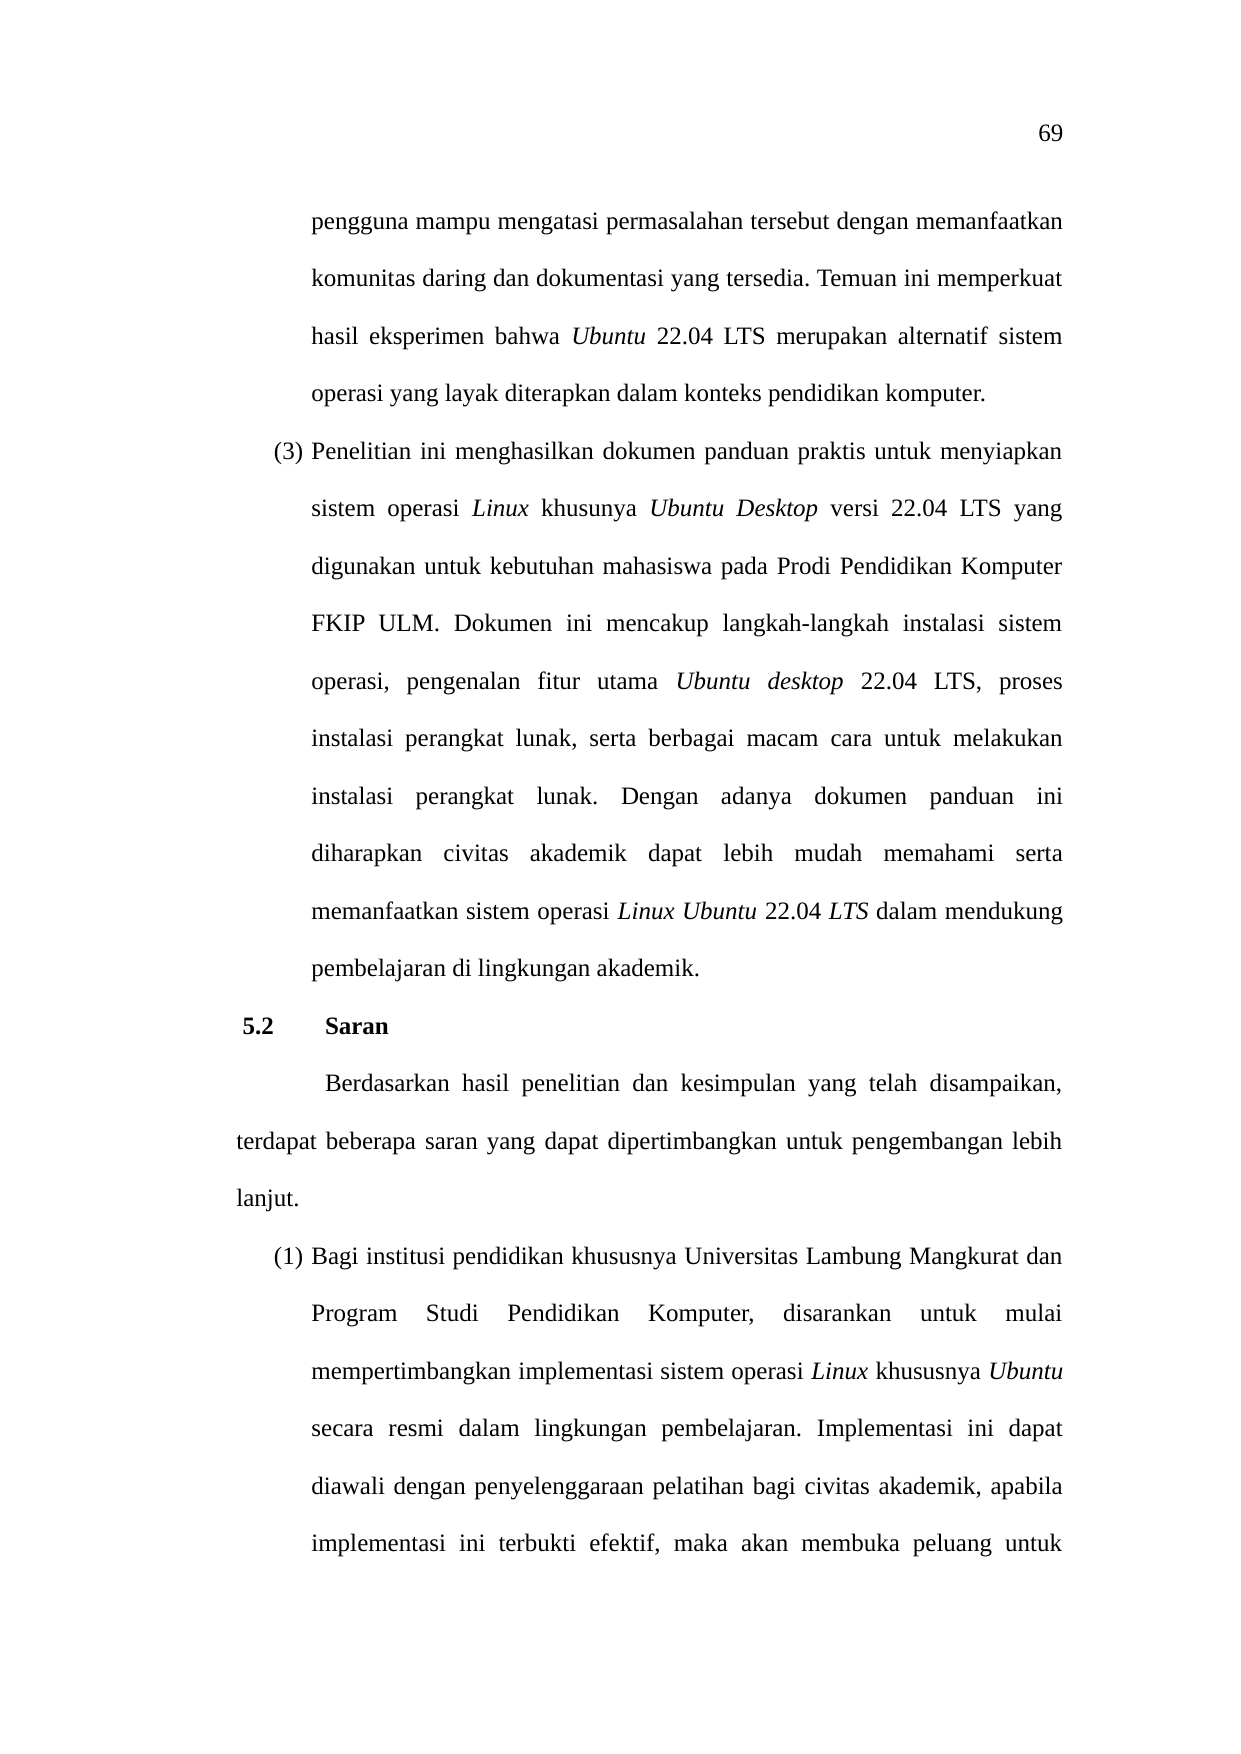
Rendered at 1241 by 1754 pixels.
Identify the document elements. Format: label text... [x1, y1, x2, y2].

subtitle Saran [236, 1011, 1063, 1040]
list Penelitian ini menghasilkan dokumen panduan praktis untuk menyiapkan sistem operasi Linux khusunya Ubuntu Desktop versi 22.04 LTS yang digunakan untuk kebutuhan mahasiswa pada Prodi Pendidikan Komputer FKIP ULM. Dokumen ini mencakup langkah-langkah instalasi sistem operasi, pengenalan fitur utama Ubuntu desktop 22.04 LTS, proses instalasi perangkat lunak, serta berbagai macam cara untuk melakukan instalasi perangkat lunak. Dengan adanya dokumen panduan ini diharapkan civitas akademik dapat lebih mudah memahami serta memanfaatkan sistem operasi Linux Ubuntu 22.04 LTS dalam mendukung pembelajaran di lingkungan akademik. [274, 436, 1063, 982]
list pengguna mampu mengatasi permasalahan tersebut dengan memanfaatkan komunitas daring dan dokumentasi yang tersedia. Temuan ini memperkuat hasil eksperimen bahwa Ubuntu 22.04 LTS merupakan alternatif sistem operasi yang layak diterapkan dalam konteks pendidikan komputer. [274, 206, 1063, 407]
list Bagi institusi pendidikan khususnya Universitas Lambung Mangkurat dan Program Studi Pendidikan Komputer, disarankan untuk mulai mempertimbangkan implementasi sistem operasi Linux khususnya Ubuntu secara resmi dalam lingkungan pembelajaran. Implementasi ini dapat diawali dengan penyelenggaraan pelatihan bagi civitas akademik, apabila implementasi ini terbukti efektif, maka akan membuka peluang untuk [274, 1241, 1063, 1557]
text Berdasarkan hasil penelitian dan kesimpulan yang telah disampaikan, terdapat beberapa saran yang dapat dipertimbangkan untuk pengembangan lebih lanjut. [236, 1068, 1063, 1212]
